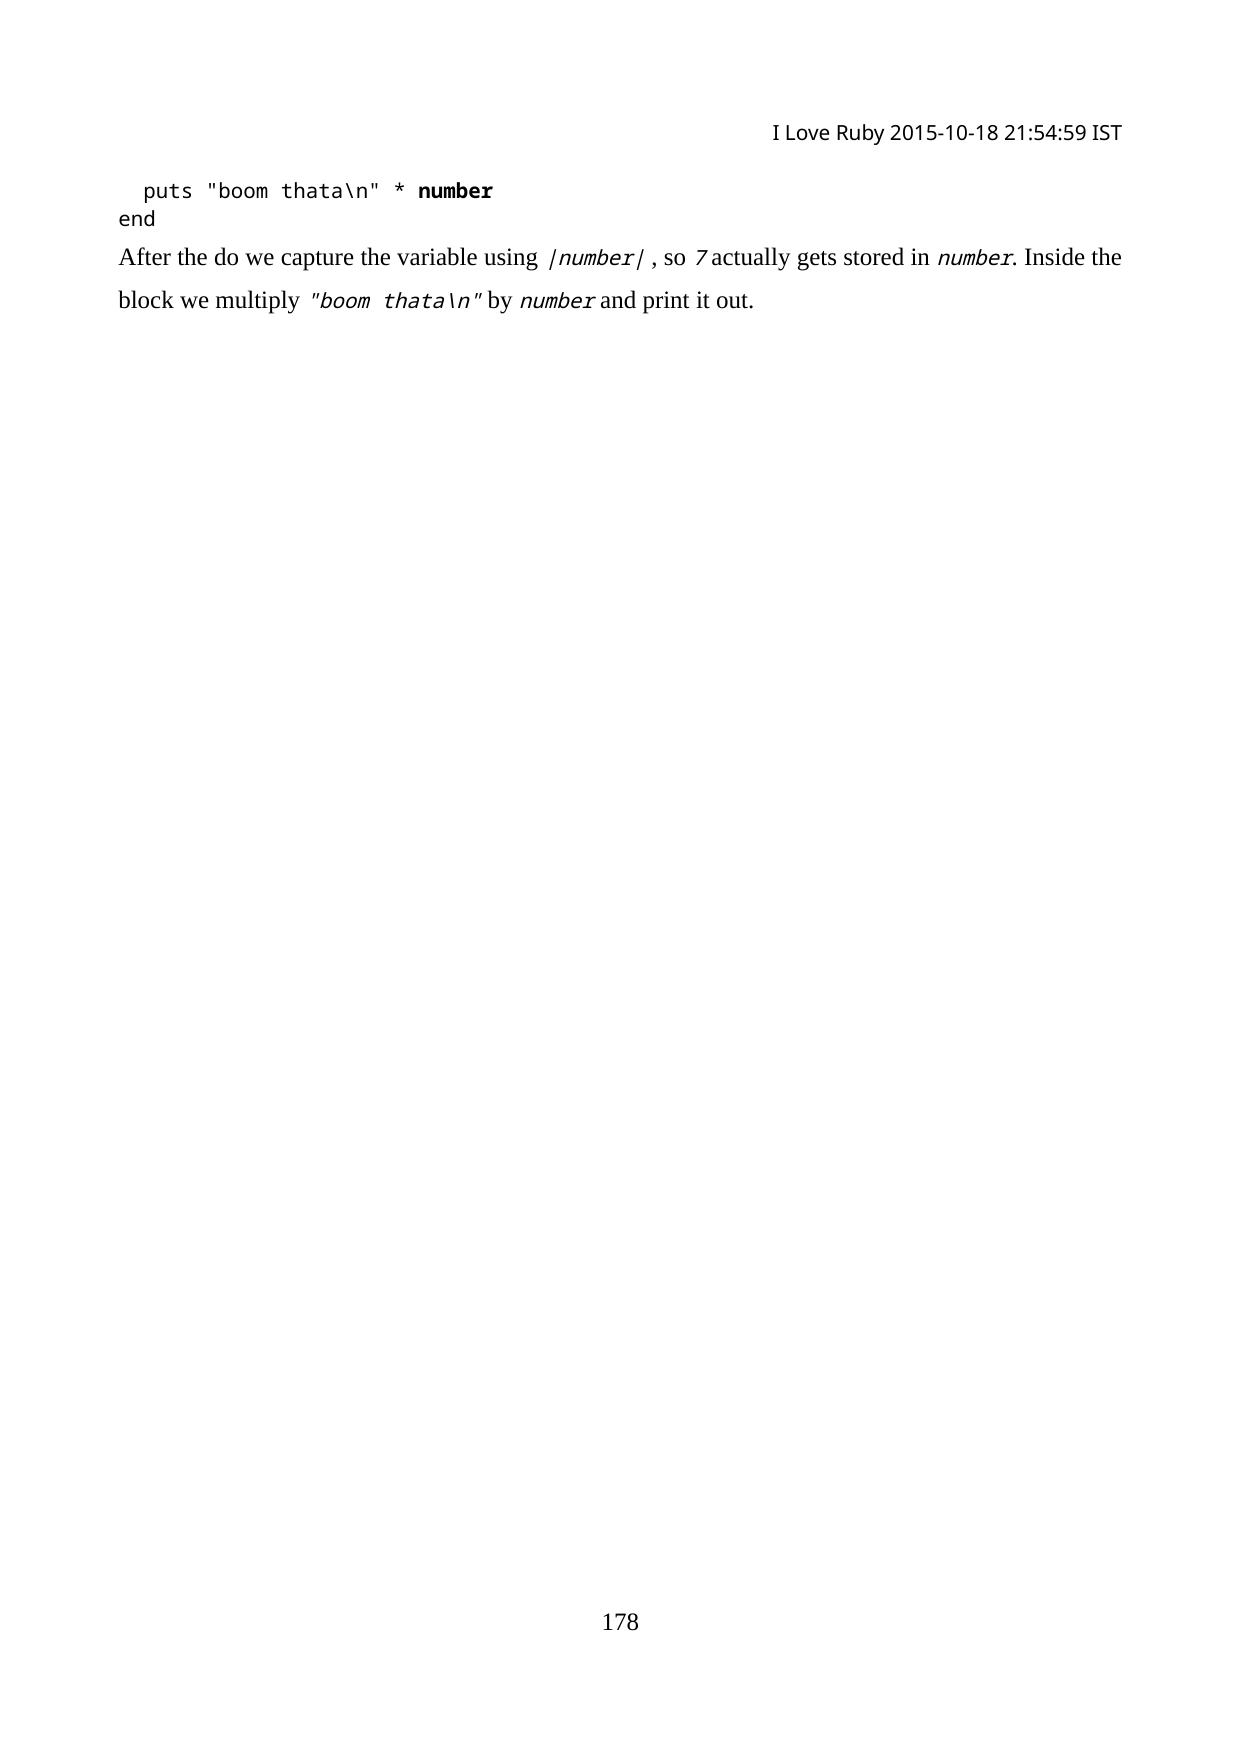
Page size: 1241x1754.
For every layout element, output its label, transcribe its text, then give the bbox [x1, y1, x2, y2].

text After the do we capture the variable using |number| , so 7 actually gets stored in number. Inside the block we multiply "boom thata\n" by number and print it out. [118, 242, 1122, 315]
text puts "boom thata\n" * number [118, 176, 1122, 204]
text end [118, 204, 1122, 233]
